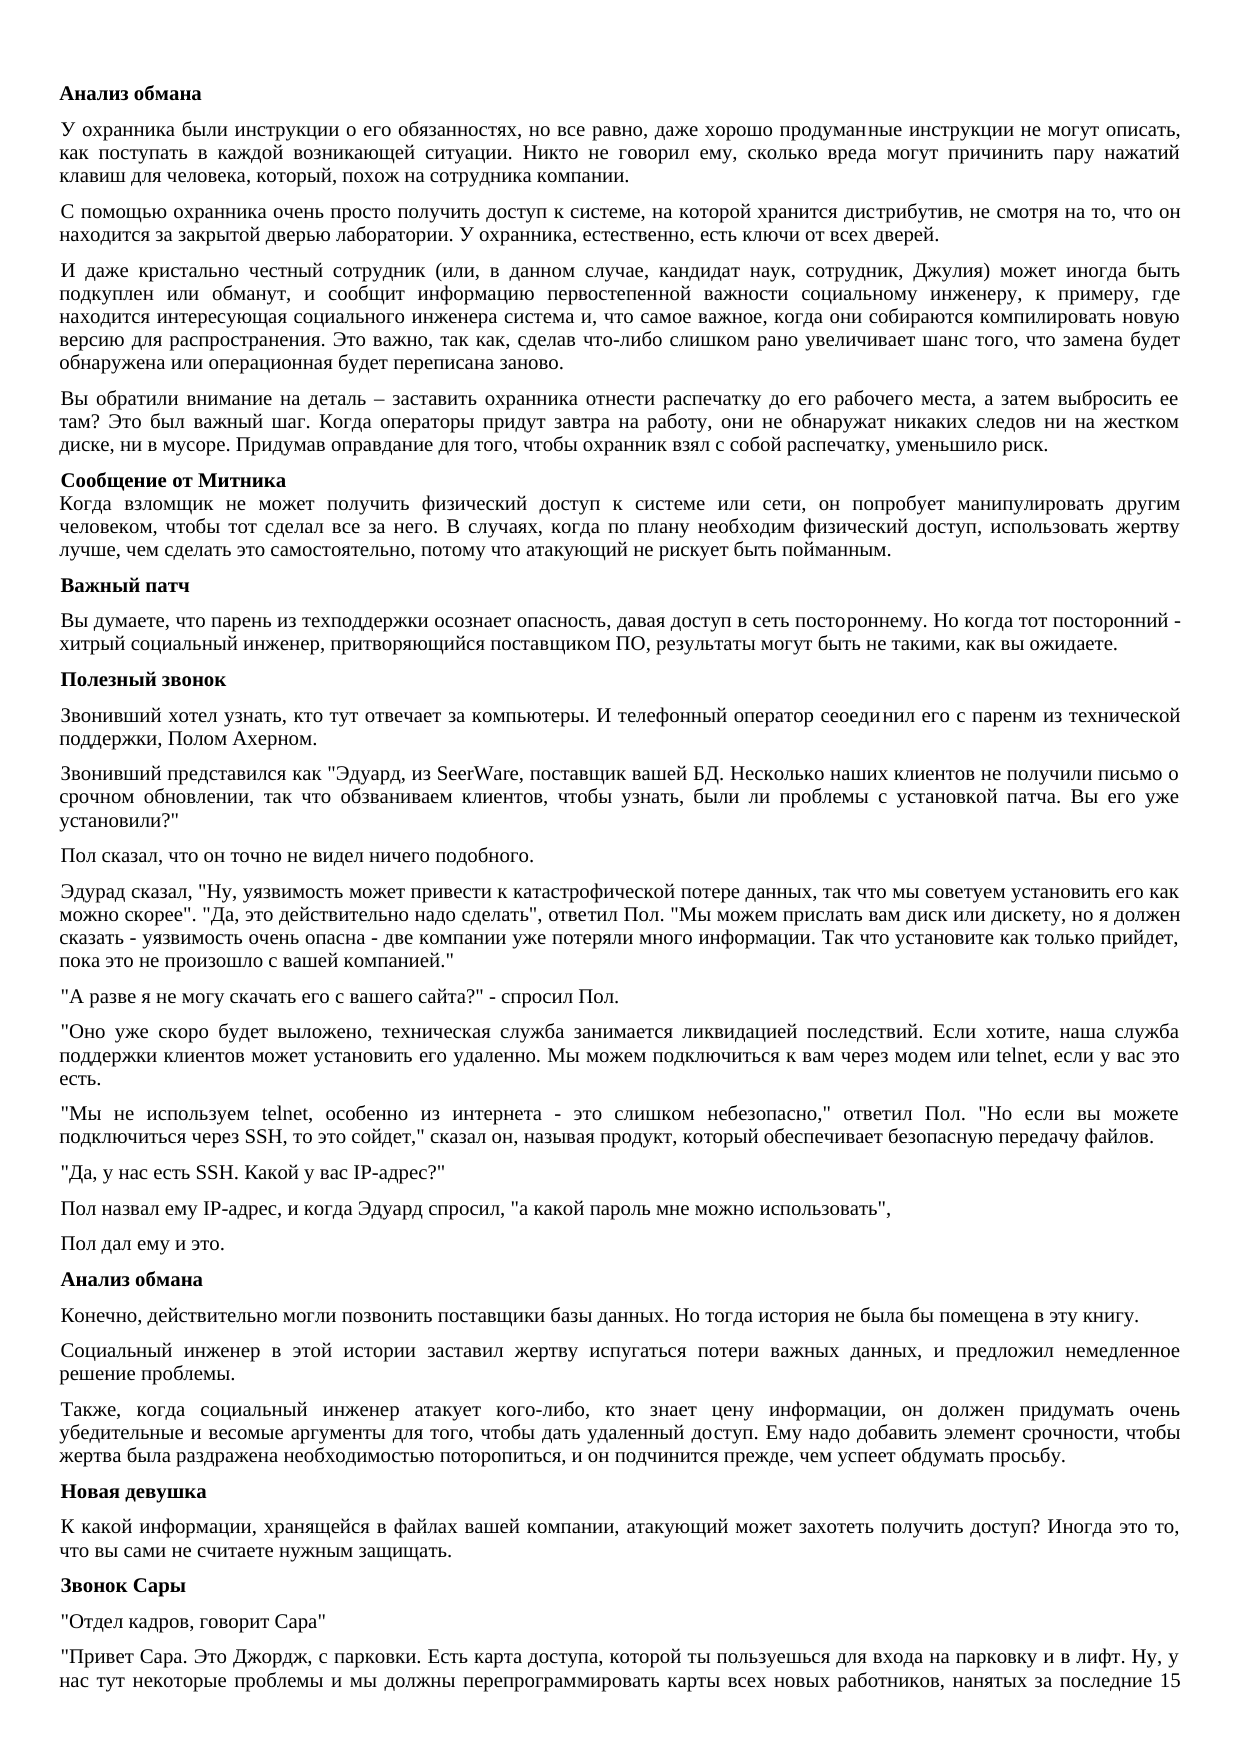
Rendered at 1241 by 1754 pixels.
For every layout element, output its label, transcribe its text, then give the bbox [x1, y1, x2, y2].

text Конечно, действительно могли позвонить поставщики базы данных. Но тогда история не была бы помещена в эту книгу. [59, 1303, 1181, 1327]
text Вы думаете, что парень из техподдержки осознает опасность, давая доступ в сеть посто­роннему. Но когда тот посторонний - хитрый социальный инженер, притворяющийся постав­щиком ПО, результаты могут быть не такими, как вы ожидаете. [59, 609, 1181, 655]
text Звонивший представился как "Эдуард, из SeerWare, поставщик вашей БД. Несколько наших клиентов не получили письмо о срочном обновлении, так что обзваниваем клиентов, чтобы узнать, были ли проблемы с установкой патча. Вы его уже установили?" [59, 762, 1181, 832]
text Важный патч [59, 573, 1181, 597]
text "Отдел кадров, говорит Сара" [59, 1610, 1181, 1633]
text Новая девушка [59, 1480, 1181, 1503]
text "Привет Сара. Это Джордж, с парковки. Есть карта доступа, которой ты пользуешься для входа на парковку и в лифт. Ну, у нас тут некоторые проблемы и мы должны перепрограм­мировать карты всех новых работников, нанятых за последние 15 [59, 1645, 1181, 1692]
text У охранника были инструкции о его обязанностях, но все равно, даже хорошо продуман­ные инструкции не могут описать, как поступать в каждой возникающей ситуации. Никто не говорил ему, сколько вреда могут причинить пару нажатий клавиш для человека, который, похож на сотрудника компании. [59, 118, 1181, 187]
text Полезный звонок [59, 668, 1181, 691]
text Социальный инженер в этой истории заставил жертву испугаться потери важных данных, и предложил немедленное решение проблемы. [59, 1339, 1181, 1385]
text Также, когда социальный инженер атакует кого-либо, кто знает цену информации, он должен придумать очень убедительные и весомые аргументы для того, чтобы дать удаленный до­ступ. Ему надо добавить элемент срочности, чтобы жертва была раздражена необходимо­стью поторопиться, и он подчинится прежде, чем успеет обдумать просьбу. [59, 1398, 1181, 1467]
text Звонок Сары [59, 1574, 1181, 1597]
text Пол назвал ему IP-адрес, и когда Эдуард спросил, "а какой пароль мне можно использовать", [59, 1197, 1181, 1220]
text С помощью охранника очень просто получить доступ к системе, на которой хранится дис­трибутив, не смотря на то, что он находится за закрытой дверью лаборатории. У охранника, естественно, есть ключи от всех дверей. [59, 200, 1181, 246]
text Звонивший хотел узнать, кто тут отвечает за компьютеры. И телефонный оператор сеоеди­нил его с паренм из технической поддержки, Полом Ахерном. [59, 703, 1181, 750]
text "Оно уже скоро будет выложено, техническая служба занимается ликвидацией последствий. Если хотите, наша служба поддержки клиентов может установить его удаленно. Мы можем подключиться к вам через модем или telnet, если у вас это есть. [59, 1020, 1181, 1090]
text И даже кристально честный сотрудник (или, в данном случае, кандидат наук, сотрудник, Джулия) может иногда быть подкуплен или обманут, и сообщит информацию первостепен­ной важности социальному инженеру, к примеру, где находится интересующая социального инженера система и, что самое важное, когда они собираются компилировать новую версию для распространения. Это важно, так как, сделав что-либо слишком рано увеличивает шанс того, что замена будет обнаружена или операционная будет переписана заново. [59, 258, 1181, 374]
text "Да, у нас есть SSH. Какой у вас IP-адрес?" [59, 1161, 1181, 1184]
text Вы обратили внимание на деталь – заставить охранника отнести распечатку до его рабочего места, а затем выбросить ее там? Это был важный шаг. Когда операторы придут завтра на работу, они не обнаружат никаких следов ни на жестком диске, ни в мусоре. Придумав оправдание для того, чтобы охранник взял с собой распечатку, уменьшило риск. [59, 387, 1181, 456]
text "А разве я не могу скачать его с вашего сайта?" - спросил Пол. [59, 985, 1181, 1008]
text "Мы не используем telnet, особенно из интернета - это слишком небезопасно," ответил Пол. "Но если вы можете подключиться через SSH, то это сойдет," сказал он, называя продукт, ко­торый обеспечивает безопасную передачу файлов. [59, 1102, 1181, 1148]
text Сообщение от Митника Когда взломщик не может получить физический доступ к системе или сети, он попробует манипулировать другим человеком, чтобы тот сделал все за него. В случаях, когда по плану необходим физический доступ, использовать жертву лучше, чем сделать это самостоятельно, потому что атакующий не рискует быть пойманным. [59, 468, 1181, 561]
text Анализ обмана [59, 59, 1181, 105]
text Пол сказал, что он точно не видел ничего подобного. [59, 844, 1181, 867]
text Эдурад сказал, "Ну, уязвимость может привести к катастрофической потере данных, так что мы советуем установить его как можно скорее". "Да, это действительно надо сделать", отве­тил Пол. "Мы можем прислать вам диск или дискету, но я должен сказать - уязвимость очень опасна - две компании уже потеряли много информации. Так что установите как только прийдет, пока это не произошло с вашей компанией." [59, 880, 1181, 972]
text Анализ обмана [59, 1268, 1181, 1291]
text К какой информации, хранящейся в файлах вашей компании, атакующий может захотеть получить доступ? Иногда это то, что вы сами не считаете нужным защищать. [59, 1515, 1181, 1562]
text Пол дал ему и это. [59, 1232, 1181, 1255]
